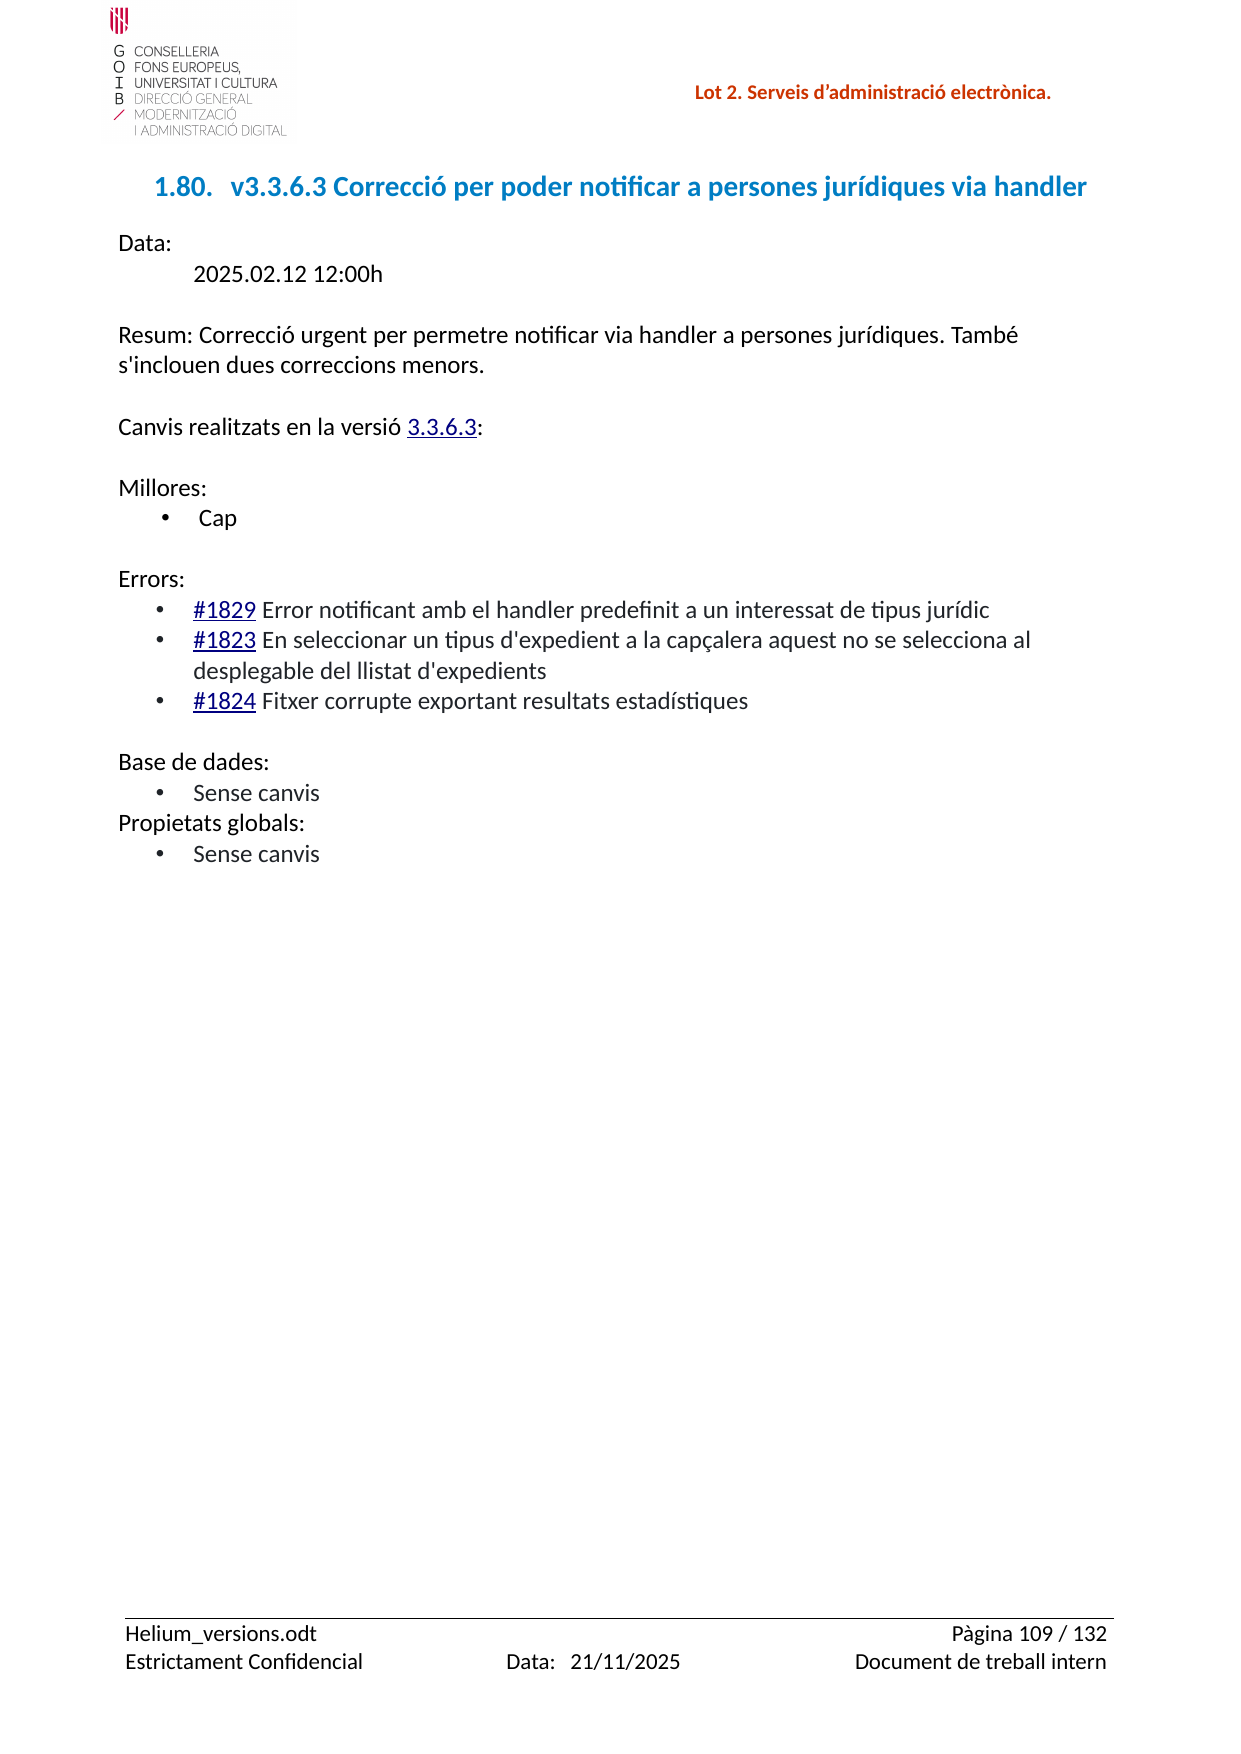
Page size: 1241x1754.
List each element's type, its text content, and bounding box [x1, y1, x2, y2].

list Cap [161, 502, 1122, 533]
text Base de dades: [118, 746, 1122, 777]
text Data: [118, 228, 1122, 258]
picture [100, 0, 297, 144]
list Sense canvis [156, 838, 1122, 868]
text Resum: Correcció urgent per permetre notificar via handler a persones jurídiques. També s'inclouen dues correccions menors. [118, 319, 1122, 380]
list #1823 En seleccionar un tipus d'expedient a la capçalera aquest no se selecciona al desplegable del llistat d'expedients [156, 624, 1122, 685]
text Millores: [118, 472, 1122, 502]
text Propietats globals: [118, 807, 1122, 838]
subtitle v3.3.6.3 Correcció per poder notificar a persones jurídiques via handler [153, 168, 1122, 204]
list #1829 Error notificant amb el handler predefinit a un interessat de tipus jurídic [156, 594, 1122, 624]
list #1824 Fitxer corrupte exportant resultats estadístiques [156, 685, 1122, 716]
text Canvis realitzats en la versió 3.3.6.3: [118, 411, 1122, 441]
text 2025.02.12 12:00h [118, 258, 1122, 289]
text Errors: [118, 563, 1122, 594]
list Sense canvis [156, 777, 1122, 807]
